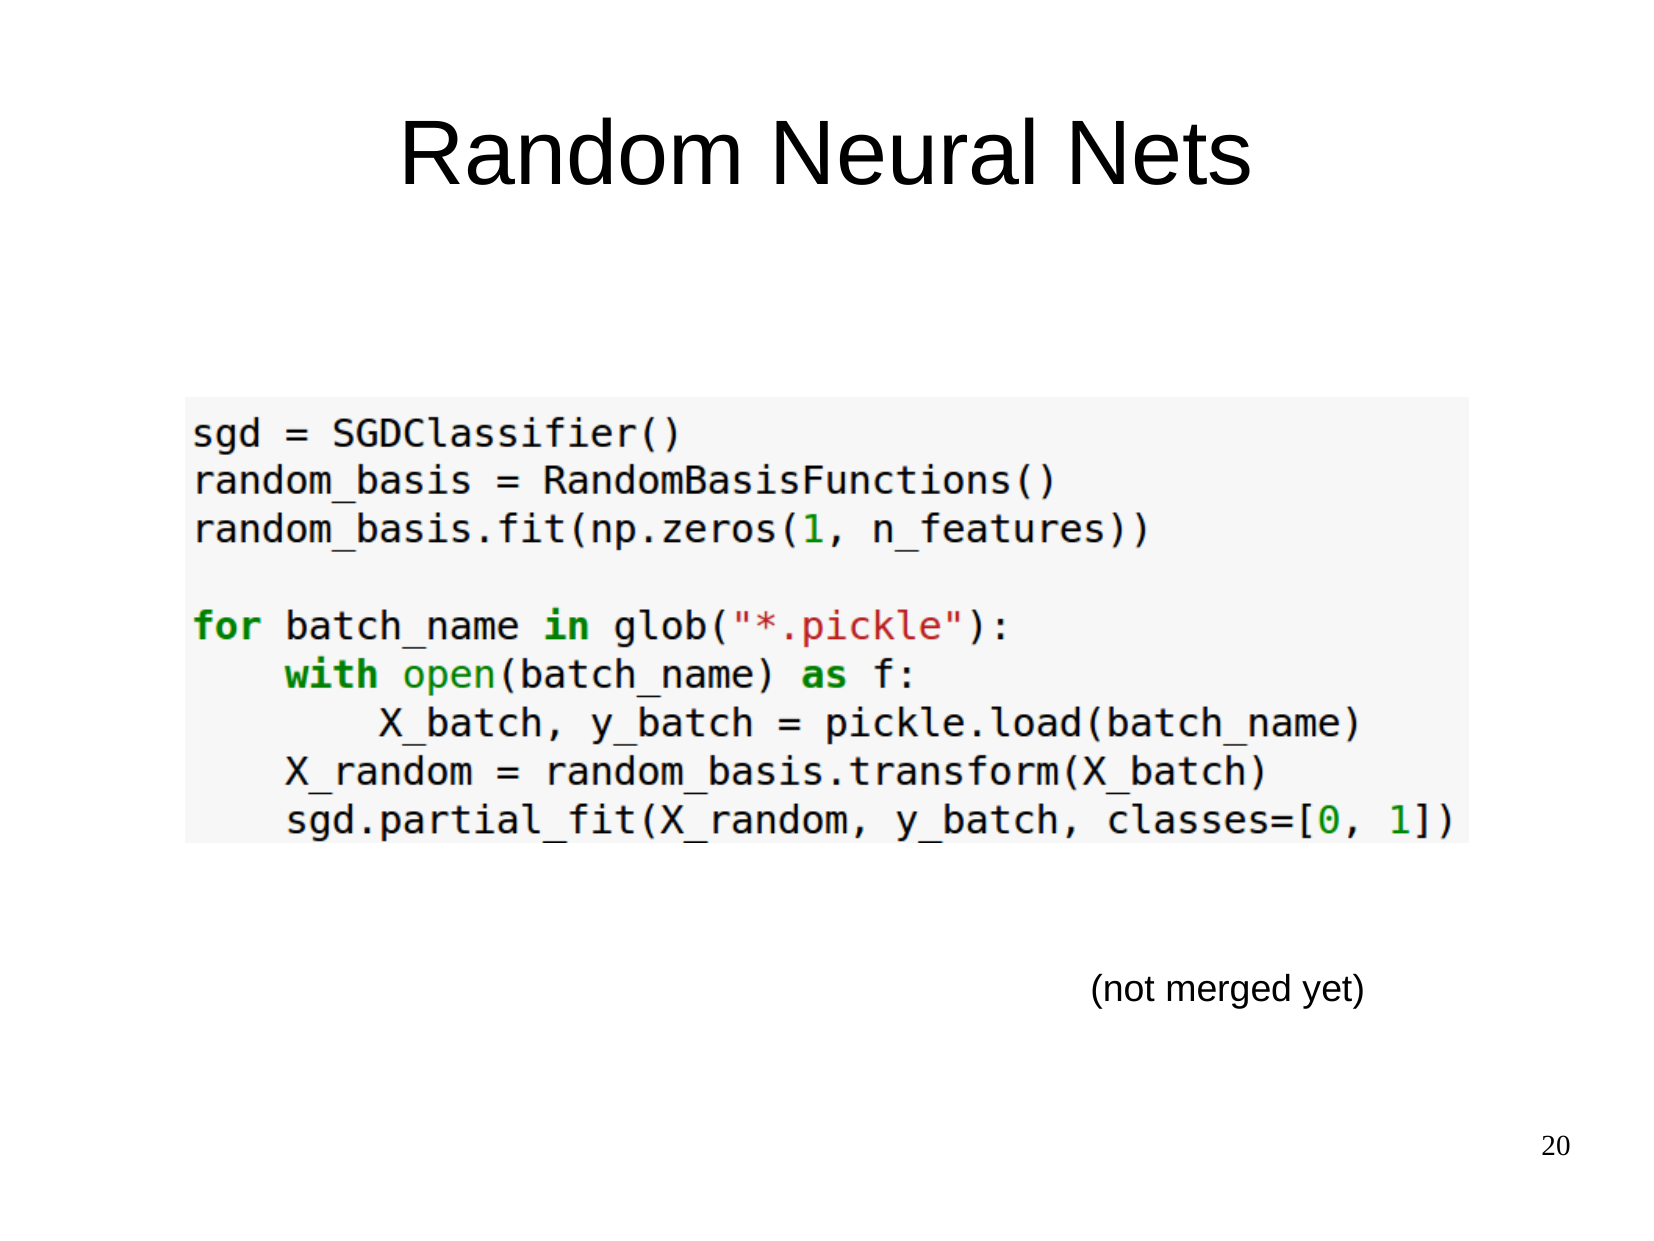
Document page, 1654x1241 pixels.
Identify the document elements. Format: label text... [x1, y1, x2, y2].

text_box (not merged yet) [1075, 960, 1381, 1017]
picture [185, 397, 1469, 843]
title Random Neural Nets [82, 49, 1571, 257]
